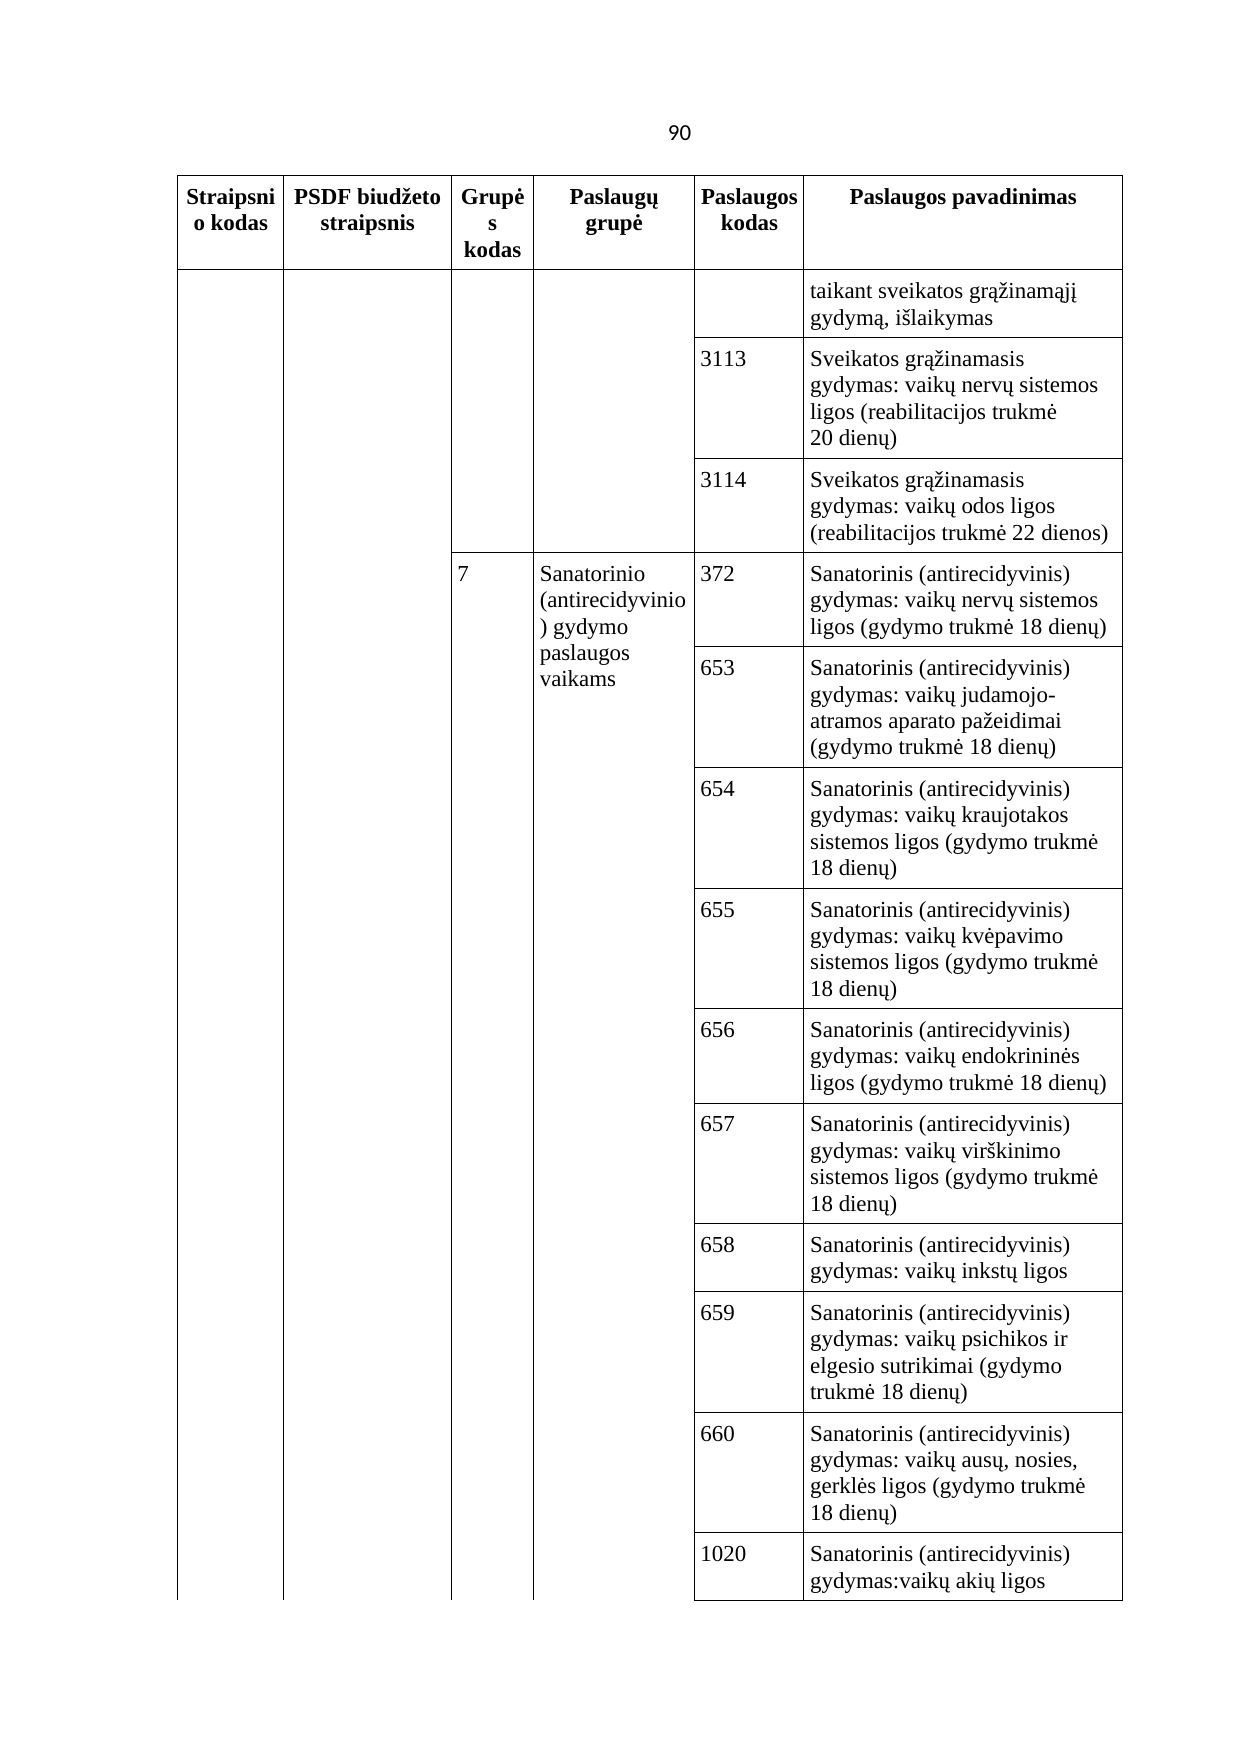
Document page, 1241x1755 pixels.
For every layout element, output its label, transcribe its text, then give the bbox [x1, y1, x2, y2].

table_cell [534, 1532, 694, 1600]
table_cell [452, 1008, 533, 1102]
table_cell [534, 767, 694, 887]
table_cell [178, 552, 283, 646]
table_cell [178, 767, 283, 887]
table_cell Sanatorinis (antirecidyvinis) gydymas: vaikų judamojo-atramos aparato pažeidimai (gydymo trukmė 18 dienų) [804, 647, 1122, 767]
table_cell [452, 1532, 533, 1600]
table_cell [284, 1412, 451, 1532]
table_cell Sanatorinis (antirecidyvinis) gydymas: vaikų nervų sistemos ligos (gydymo trukmė 18 dienų) [804, 553, 1122, 646]
table_cell Sanatorinis (antirecidyvinis) gydymas: vaikų inkstų ligos [804, 1224, 1122, 1291]
table_cell Sanatorinis (antirecidyvinis) gydymas: vaikų virškinimo sistemos ligos (gydymo trukmė 18 dienų) [804, 1104, 1122, 1223]
table_cell [178, 1008, 283, 1102]
table_header Paslaugų grupė [534, 176, 694, 269]
table_cell Sanatorinio (antirecidyvinio) gydymo paslaugos vaikams [534, 553, 694, 767]
table_cell [178, 1291, 283, 1412]
table_cell [284, 458, 451, 552]
table_cell Sveikatos grąžinamasis gydymas: vaikų odos ligos (reabilitacijos trukmė 22 dienos) [804, 459, 1122, 552]
table_cell [284, 337, 451, 458]
table_cell 7 [452, 553, 533, 646]
table_cell 3113 [695, 338, 803, 458]
table_cell 372 [695, 553, 803, 646]
table_cell [284, 1223, 451, 1291]
table_cell [534, 1291, 694, 1412]
table_cell 659 [695, 1292, 803, 1412]
table_header Straipsnio kodas [178, 176, 283, 269]
table_cell [178, 1412, 283, 1532]
table_cell [452, 1291, 533, 1412]
table_cell [284, 1532, 451, 1600]
table_header Paslaugos pavadinimas [804, 176, 1122, 269]
table_cell [695, 270, 803, 337]
table_cell Sanatorinis (antirecidyvinis) gydymas: vaikų psichikos ir elgesio sutrikimai (gydymo trukmė 18 dienų) [804, 1292, 1122, 1412]
table_cell [452, 767, 533, 887]
table_cell [452, 646, 533, 767]
table_cell 657 [695, 1104, 803, 1223]
table_cell 655 [695, 889, 803, 1008]
table_cell [178, 646, 283, 767]
table_cell 656 [695, 1009, 803, 1102]
table_cell Sanatorinis (antirecidyvinis) gydymas: vaikų endokrininės ligos (gydymo trukmė 18 dienų) [804, 1009, 1122, 1102]
table_cell [284, 1291, 451, 1412]
table_cell 658 [695, 1224, 803, 1291]
table_cell [284, 552, 451, 646]
table_header Grupės kodas [452, 176, 533, 269]
table_cell Sanatorinis (antirecidyvinis) gydymas: vaikų kvėpavimo sistemos ligos (gydymo trukmė 18 dienų) [804, 889, 1122, 1008]
table_cell [178, 1103, 283, 1223]
table_header Paslaugos kodas [695, 176, 803, 269]
table_cell [452, 1103, 533, 1223]
table_cell [178, 1532, 283, 1600]
table_cell [284, 888, 451, 1008]
table_cell Sanatorinis (antirecidyvinis) gydymas:vaikų akių ligos [804, 1533, 1122, 1600]
table_cell [178, 270, 283, 337]
table_cell [452, 270, 533, 552]
table_cell [178, 337, 283, 458]
table_cell taikant sveikatos grąžinamąjį gydymą, išlaikymas [804, 270, 1122, 337]
table_cell Sanatorinis (antirecidyvinis) gydymas: vaikų kraujotakos sistemos ligos (gydymo trukmė 18 dienų) [804, 768, 1122, 887]
table_cell [284, 270, 451, 337]
table_cell [178, 888, 283, 1008]
table_cell [534, 1103, 694, 1223]
table_cell [534, 1412, 694, 1532]
table_cell [284, 646, 451, 767]
table_cell [534, 888, 694, 1008]
table_cell [534, 270, 694, 552]
table_cell [178, 458, 283, 552]
table_cell 3114 [695, 459, 803, 552]
table_cell 654 [695, 768, 803, 887]
table_cell [452, 1223, 533, 1291]
table_cell Sveikatos grąžinamasis gydymas: vaikų nervų sistemos ligos (reabilitacijos trukmė 20 dienų) [804, 338, 1122, 458]
table_cell [534, 1223, 694, 1291]
table_cell [178, 1223, 283, 1291]
table_cell [284, 1103, 451, 1223]
table_cell Sanatorinis (antirecidyvinis) gydymas: vaikų ausų, nosies, gerklės ligos (gydymo trukmė 18 dienų) [804, 1413, 1122, 1532]
table_header PSDF biudžeto straipsnis [284, 176, 451, 269]
table_cell 1020 [695, 1533, 803, 1600]
table_cell 653 [695, 647, 803, 767]
table_cell [452, 888, 533, 1008]
table_cell [534, 1008, 694, 1102]
table_cell [284, 767, 451, 887]
table_cell 660 [695, 1413, 803, 1532]
table_cell [452, 1412, 533, 1532]
table_cell [284, 1008, 451, 1102]
